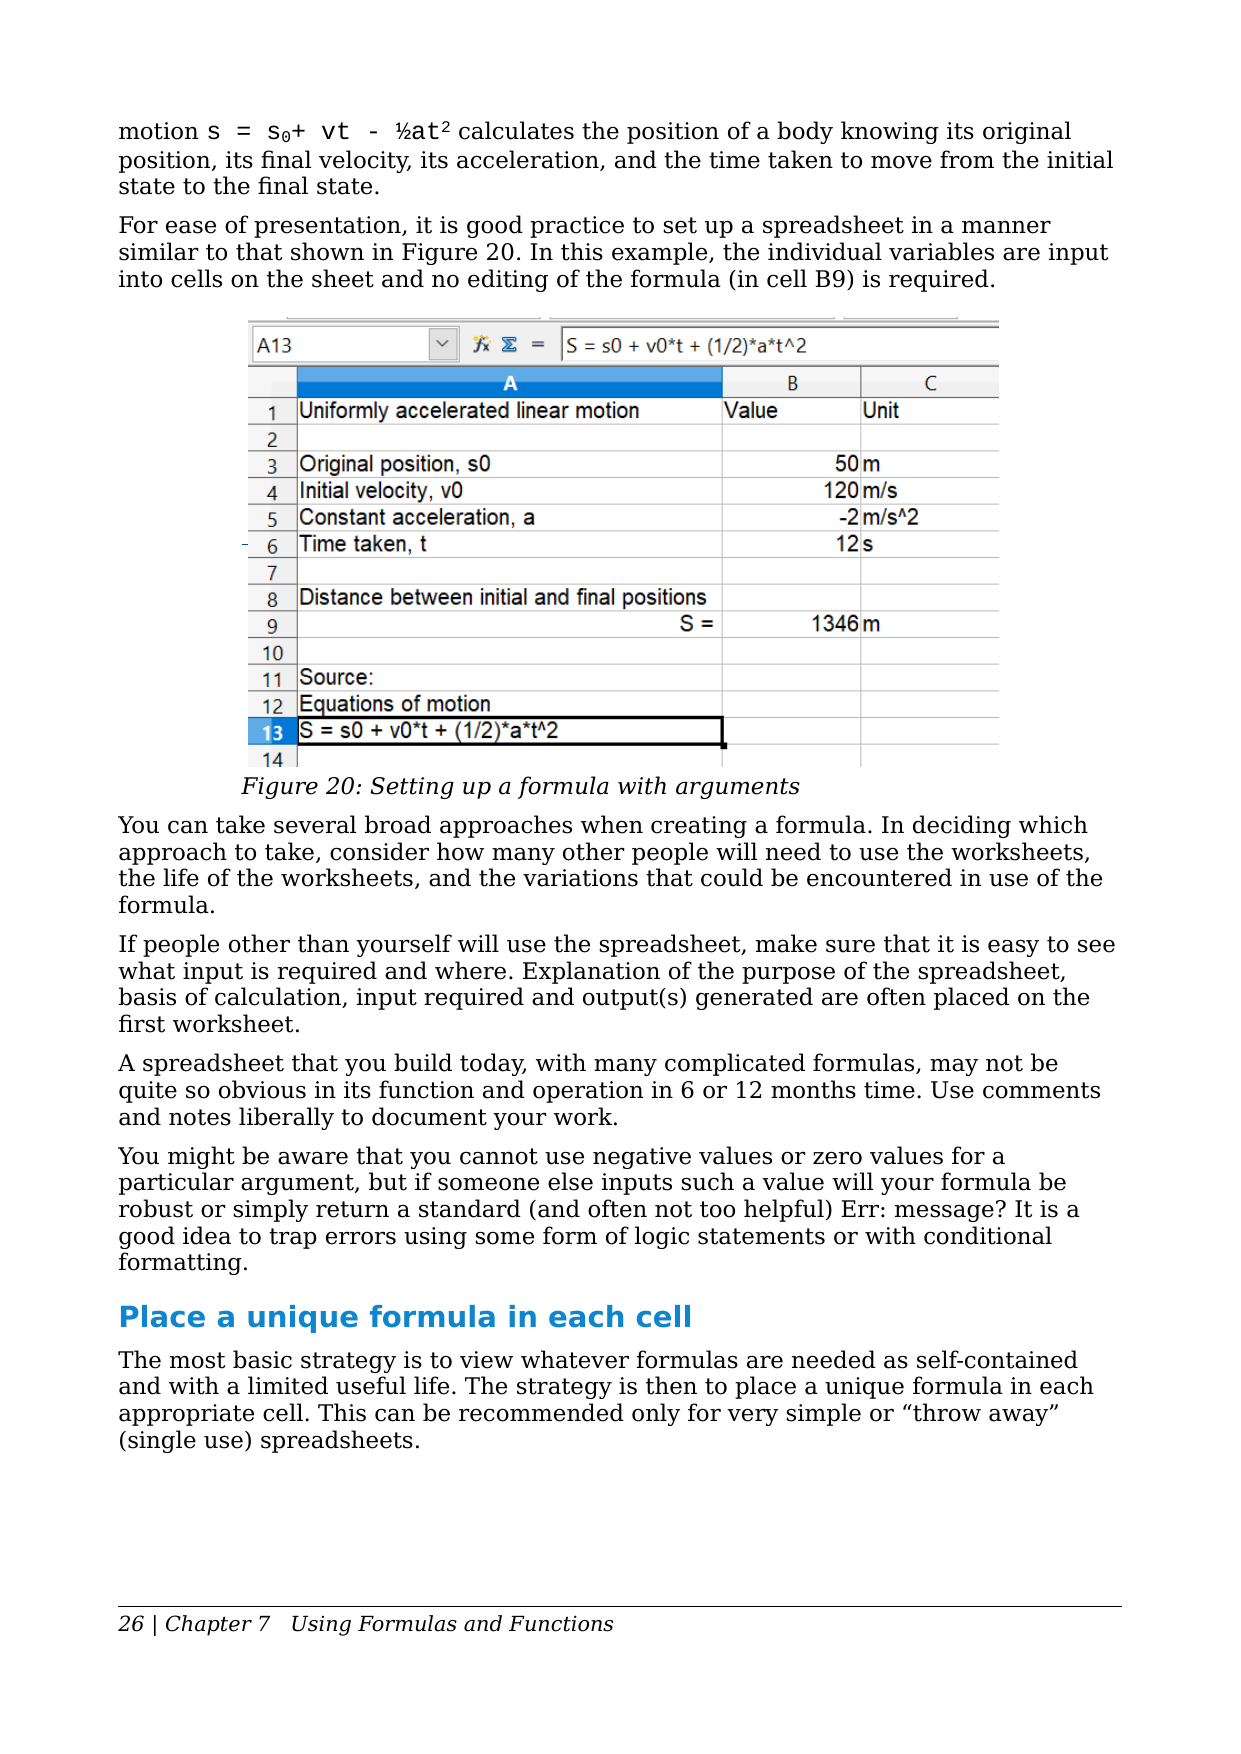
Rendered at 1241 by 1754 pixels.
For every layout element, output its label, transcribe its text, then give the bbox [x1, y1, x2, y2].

text For ease of presentation, it is good practice to set up a spreadsheet in a manner similar to that shown in Figure 20. In this example, the individual variables are input into cells on the sheet and no editing of the formula (in cell B9) is required. [118, 213, 1122, 293]
text Figure 20: Setting up a formula with arguments [241, 773, 999, 799]
text A spreadsheet that you build today, with many complicated formulas, may not be quite so obvious in its function and operation in 6 or 12 months time. Use comments and notes liberally to document your work. [118, 1050, 1122, 1130]
text If people other than yourself will use the spreadsheet, make sure that it is easy to see what input is required and where. Explanation of the purpose of the spreadsheet, basis of calculation, input required and output(s) generated are often placed on the first worksheet. [118, 931, 1122, 1038]
text The most basic strategy is to view whatever formulas are needed as self-contained and with a limited useful life. The strategy is then to place a unique formula in each appropriate cell. This can be recommended only for very simple or “throw away” (single use) spreadsheets. [118, 1347, 1122, 1453]
picture [248, 317, 999, 767]
subtitle Place a unique formula in each cell [118, 1300, 1122, 1334]
text motion s = s0+ vt - ½at2 calculates the position of a body knowing its original position, its final velocity, its acceleration, and the time taken to move from the initial state to the final state. [118, 118, 1122, 200]
text You can take several broad approaches when creating a formula. In deciding which approach to take, consider how many other people will need to use the worksheets, the life of the worksheets, and the variations that could be encountered in use of the formula. [118, 812, 1122, 919]
text You might be aware that you cannot use negative values or zero values for a particular argument, but if someone else inputs such a value will your formula be robust or simply return a standard (and often not too helpful) Err: message? It is a good idea to trap errors using some form of logic statements or with conditional formatting. [118, 1143, 1122, 1276]
